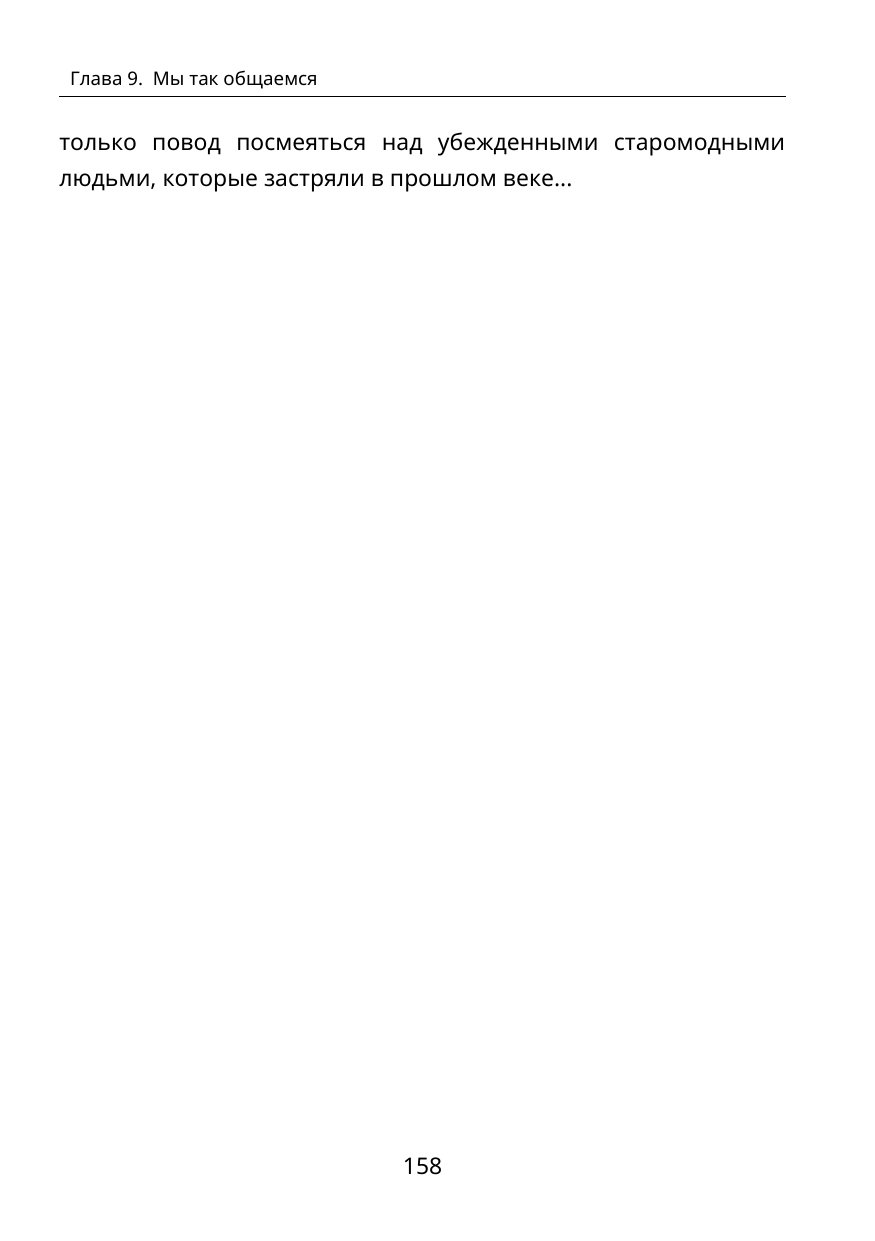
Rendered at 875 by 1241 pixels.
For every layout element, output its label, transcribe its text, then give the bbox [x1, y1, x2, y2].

text только повод посмеяться над убежденными старомодными людьми, которые застряли в прошлом веке... [59, 126, 786, 193]
